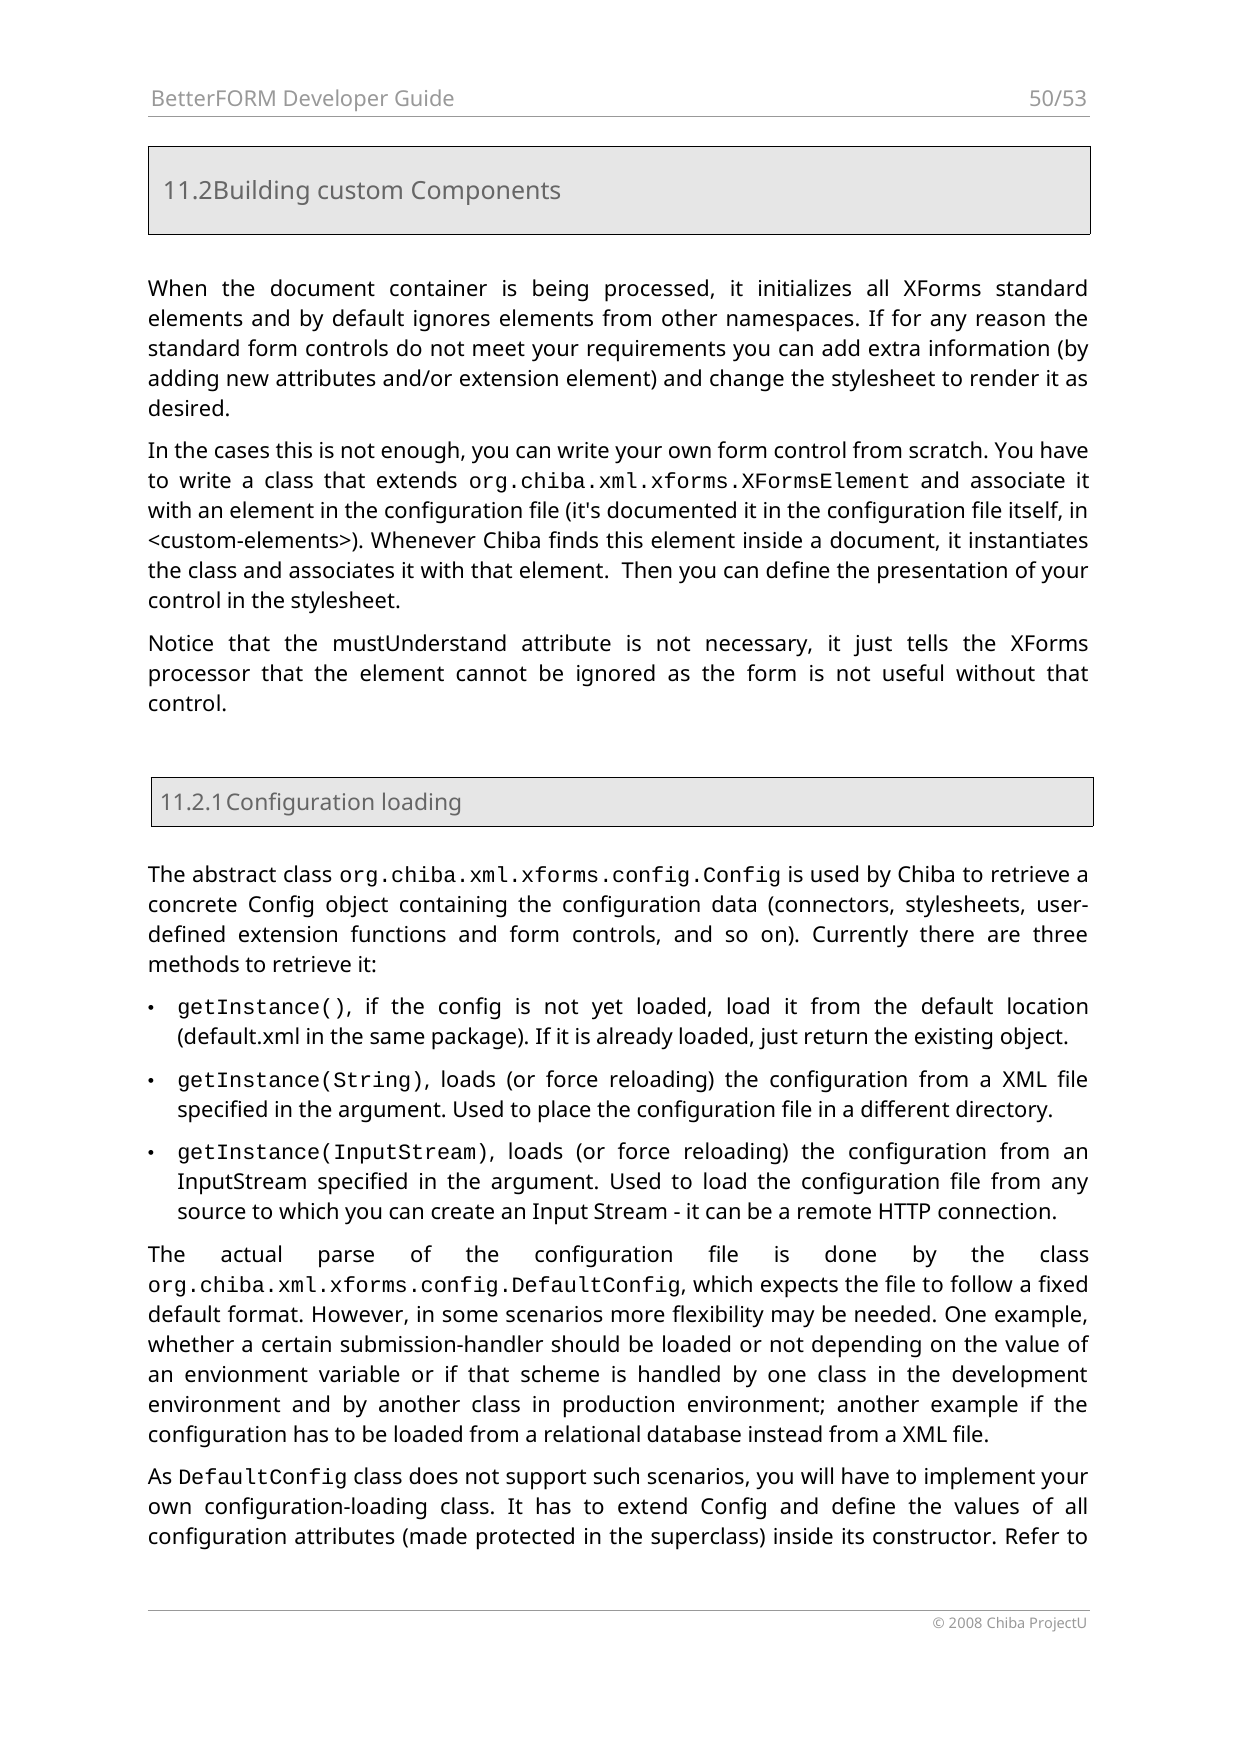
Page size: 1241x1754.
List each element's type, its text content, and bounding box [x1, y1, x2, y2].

subtitle Configuration loading [152, 778, 1093, 826]
text The actual parse of the configuration file is done by the class org.chiba.xml.xforms.config.DefaultConfig, which expects the file to follow a fixed default format. However, in some scenarios more flexibility may be needed. One example, whether a certain submission-handler should be loaded or not depending on the value of an envionment variable or if that scheme is handled by one class in the development environment and by another class in production environment; another example if the configuration has to be loaded from a relational database instead from a XML file. [148, 1239, 1090, 1449]
list getInstance(String), loads (or force reloading) the configuration from a XML file specified in the argument. Used to place the configuration file in a different directory. [148, 1064, 1090, 1124]
list getInstance(InputStream), loads (or force reloading) the configuration from an InputStream specified in the argument. Used to load the configuration file from any source to which you can create an Input Stream - it can be a remote HTTP connection. [148, 1136, 1090, 1226]
text Notice that the mustUnderstand attribute is not necessary, it just tells the XForms processor that the element cannot be ignored as the form is not useful without that control. [148, 628, 1090, 718]
subtitle Building custom Components [149, 147, 1090, 234]
text The abstract class org.chiba.xml.xforms.config.Config is used by Chiba to retrieve a concrete Config object containing the configuration data (connectors, stylesheets, user-defined extension functions and form controls, and so on). Currently there are three methods to retrieve it: [148, 859, 1090, 979]
text In the cases this is not enough, you can write your own form control from scratch. You have to write a class that extends org.chiba.xml.xforms.XFormsElement and associate it with an element in the configuration file (it's documented it in the configuration file itself, in <custom-elements>). Whenever Chiba finds this element inside a document, it instantiates the class and associates it with that element. Then you can define the presentation of your control in the stylesheet. [148, 435, 1090, 615]
list getInstance(), if the config is not yet loaded, load it from the default location (default.xml in the same package). If it is already loaded, just return the existing object. [148, 991, 1090, 1051]
text As DefaultConfig class does not support such scenarios, you will have to implement your own configuration-loading class. It has to extend Config and define the values of all configuration attributes (made protected in the superclass) inside its constructor. Refer to [148, 1461, 1090, 1551]
text When the document container is being processed, it initializes all XForms standard elements and by default ignores elements from other namespaces. If for any reason the standard form controls do not meet your requirements you can add extra information (by adding new attributes and/or extension element) and change the stylesheet to render it as desired. [148, 273, 1090, 423]
